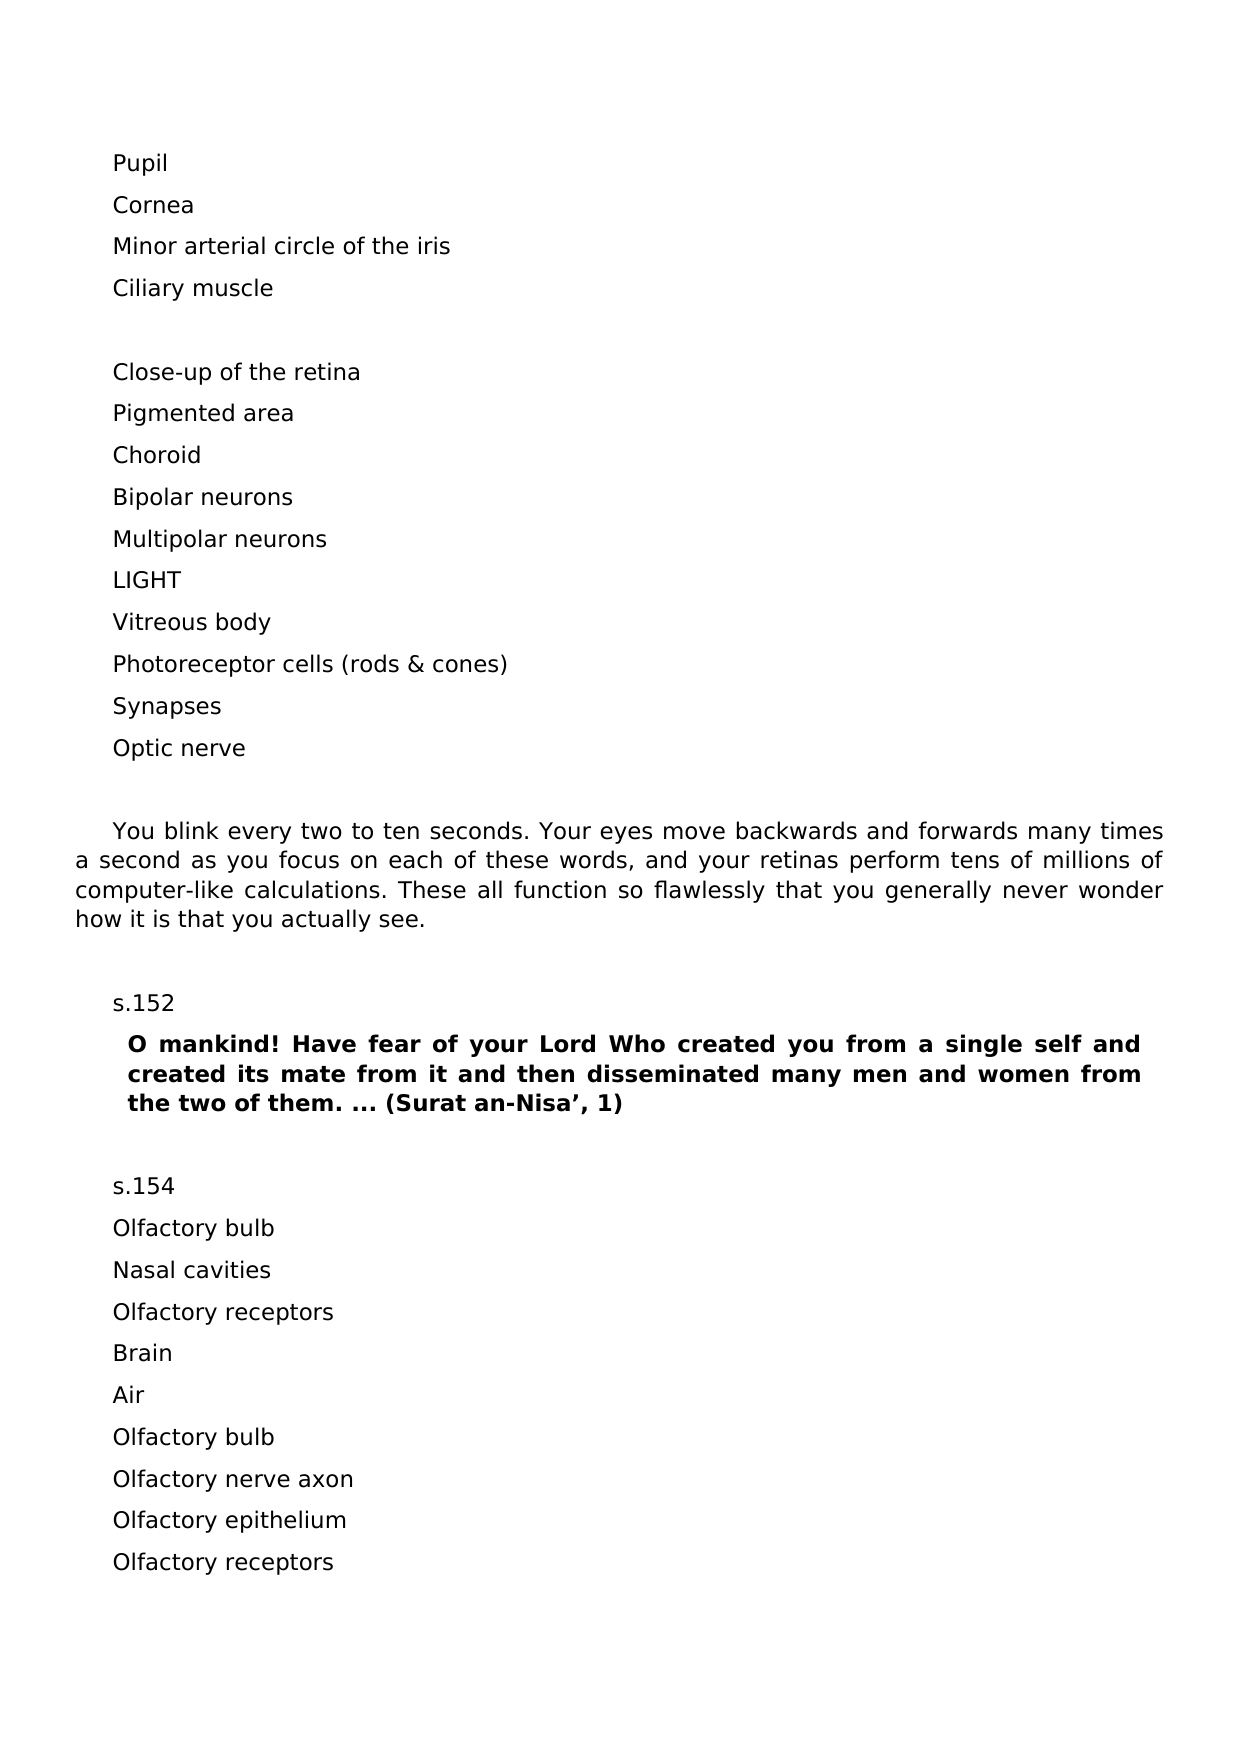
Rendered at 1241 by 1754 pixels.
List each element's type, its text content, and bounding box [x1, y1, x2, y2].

text Cornea [75, 192, 1165, 218]
text s.152 [75, 990, 1165, 1016]
text Multipolar neurons [75, 526, 1165, 553]
text O mankind! Have fear of your Lord Who created you from a single self and created its mate from it and then disseminated many men and women from the two of them. ... (Surat an-Nisa’, 1) [127, 1031, 1143, 1117]
text Pupil [75, 150, 1165, 177]
text Synapses [75, 693, 1165, 720]
text LIGHT [75, 568, 1165, 594]
text Olfactory nerve axon [75, 1466, 1165, 1493]
text Minor arterial circle of the iris [75, 233, 1165, 260]
text Olfactory epithelium [75, 1508, 1165, 1534]
text Ciliary muscle [75, 275, 1165, 302]
text Optic nerve [75, 735, 1165, 761]
text Pigmented area [75, 401, 1165, 427]
text Bipolar neurons [75, 484, 1165, 511]
text Vitreous body [75, 609, 1165, 636]
text You blink every two to ten seconds. Your eyes move backwards and forwards many times a second as you focus on each of these words, and your retinas perform tens of millions of computer-like calculations. These all function so flawlessly that you generally never wonder how it is that you actually see. [75, 818, 1165, 933]
text Choroid [75, 442, 1165, 469]
text Olfactory receptors [75, 1549, 1165, 1576]
text Nasal cavities [75, 1257, 1165, 1284]
text Brain [75, 1341, 1165, 1367]
text s.154 [75, 1173, 1165, 1200]
text Olfactory receptors [75, 1299, 1165, 1326]
text Air [75, 1382, 1165, 1409]
text Olfactory bulb [75, 1424, 1165, 1451]
text Close-up of the retina [75, 359, 1165, 386]
text Photoreceptor cells (rods & cones) [75, 651, 1165, 678]
text Olfactory bulb [75, 1215, 1165, 1242]
